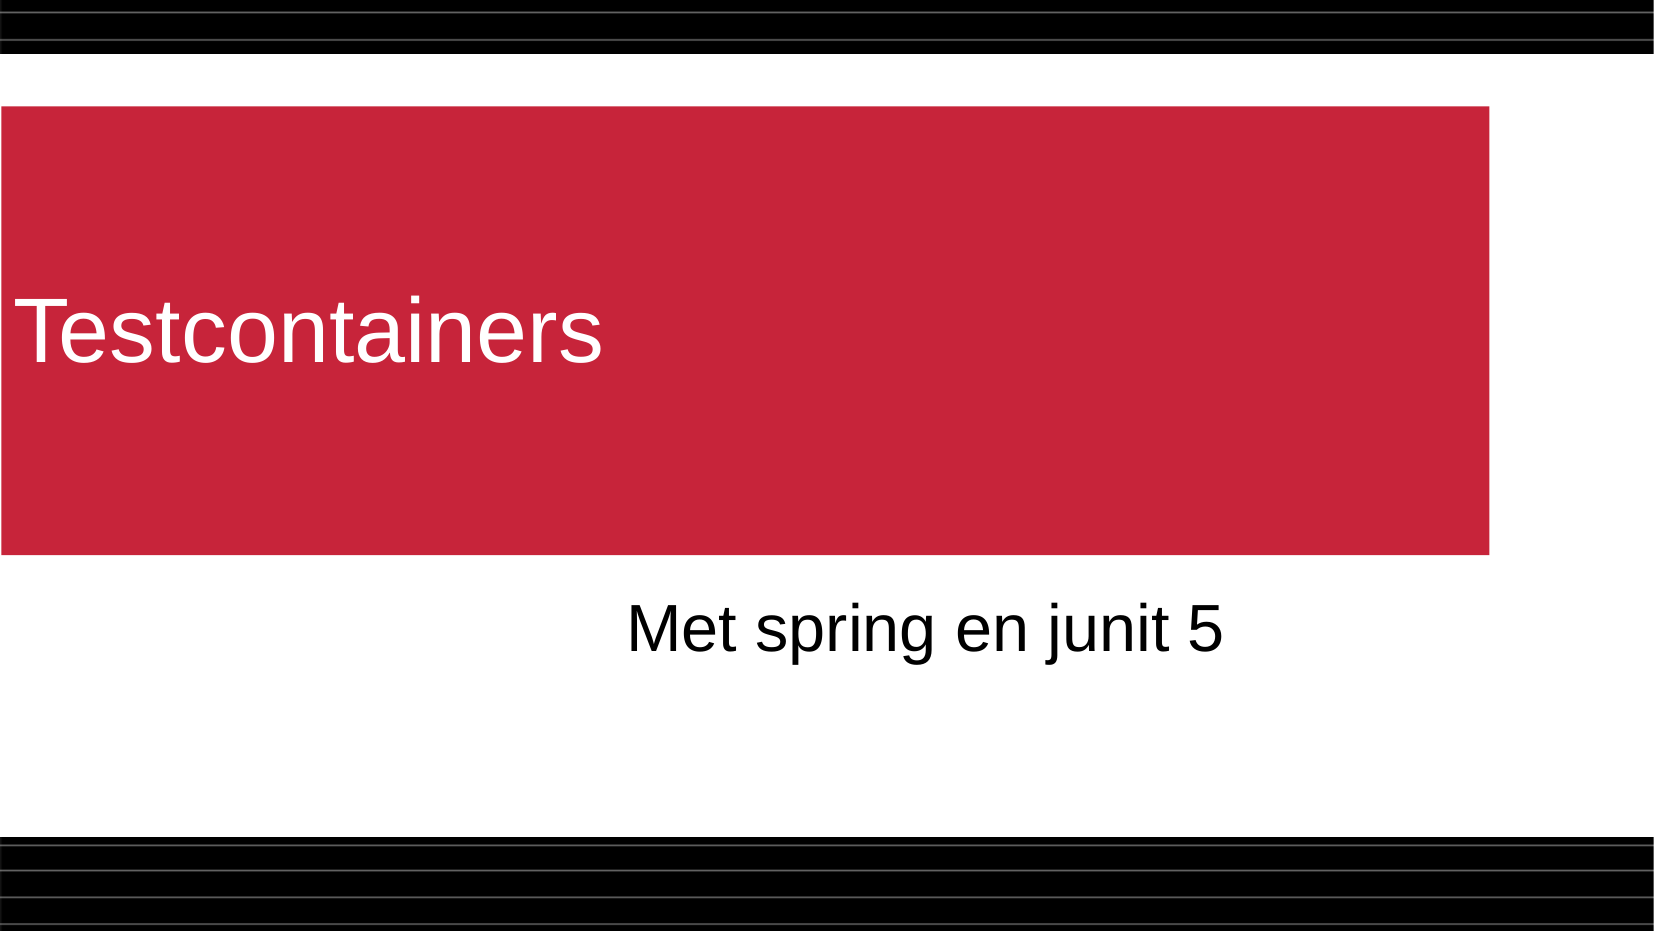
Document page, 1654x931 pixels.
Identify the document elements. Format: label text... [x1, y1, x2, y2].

picture [0, 0, 1654, 54]
title Testcontainers [1, 106, 1490, 556]
subtitle Met spring en junit 5 [625, 590, 1489, 804]
picture [0, 837, 1654, 931]
